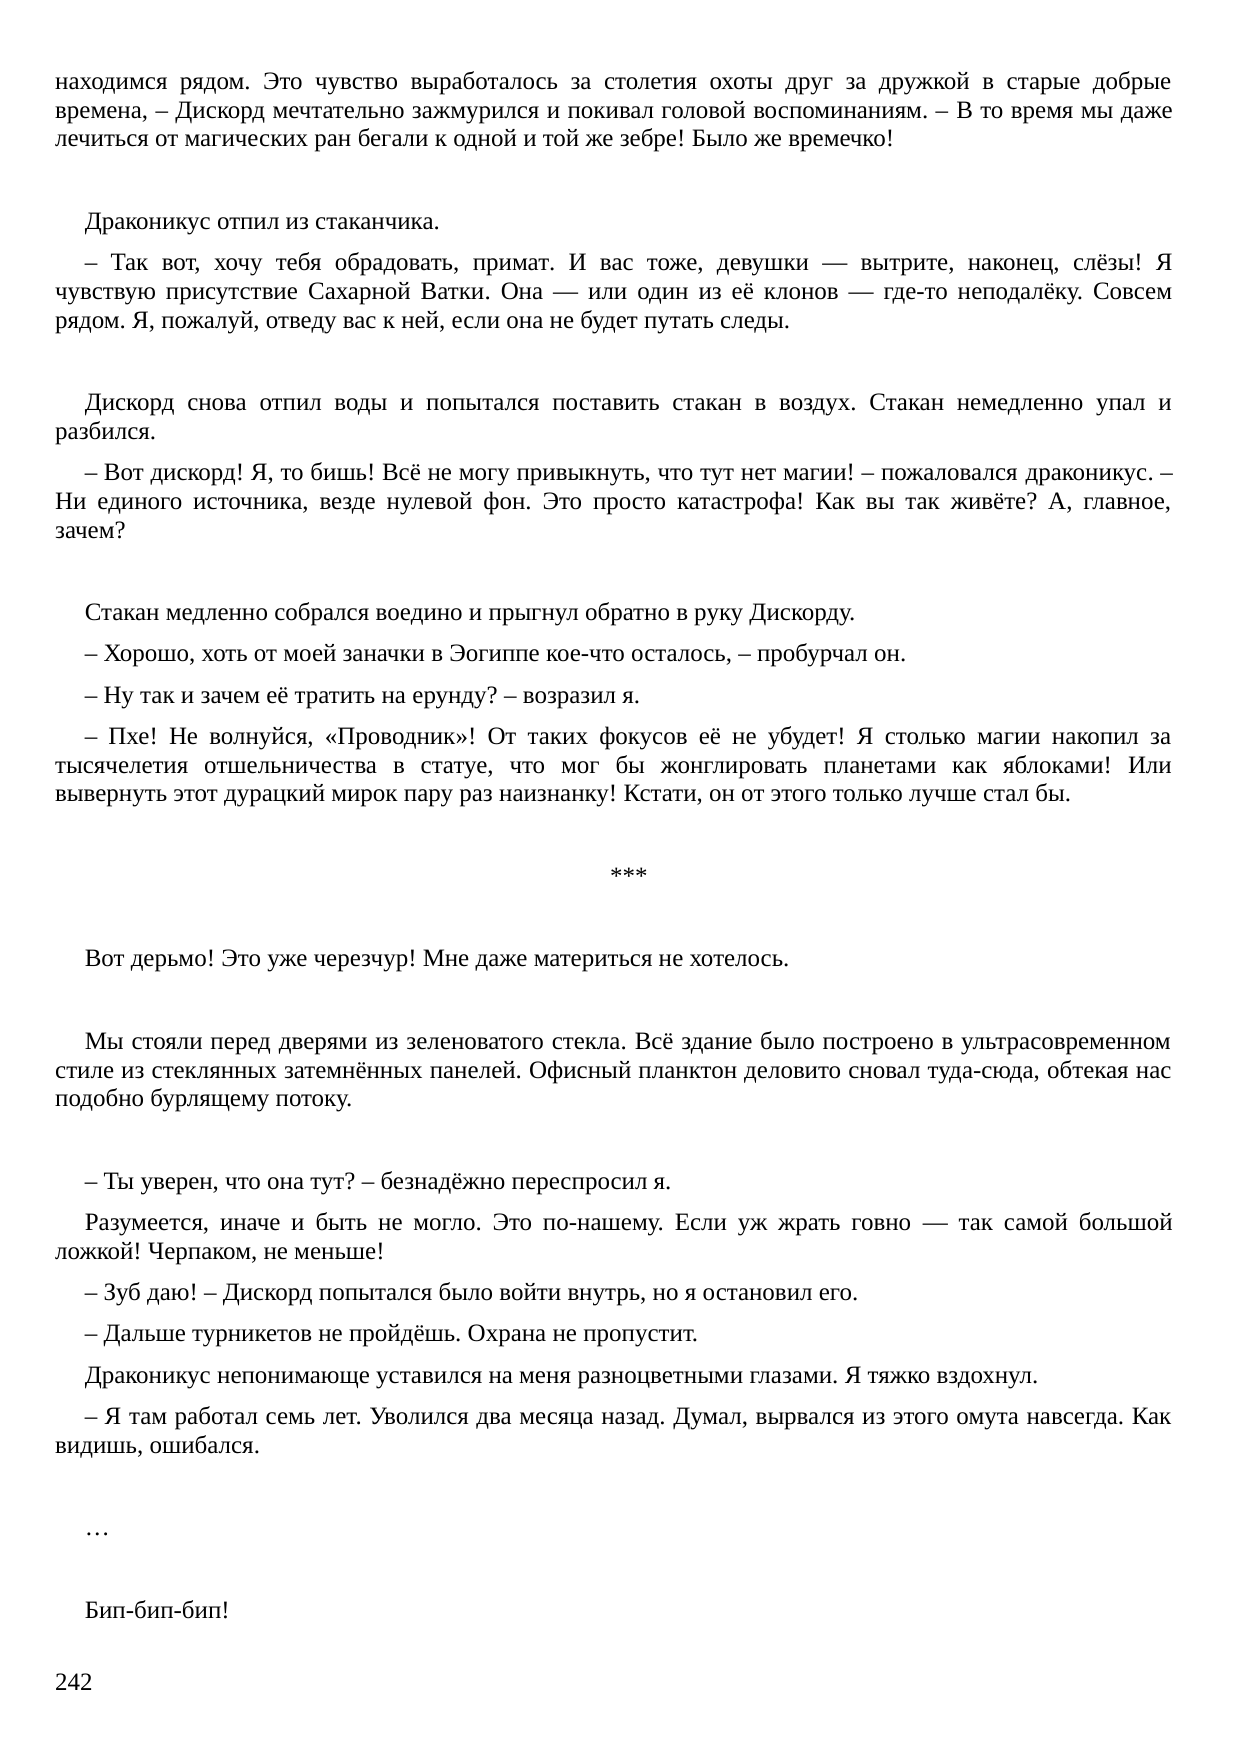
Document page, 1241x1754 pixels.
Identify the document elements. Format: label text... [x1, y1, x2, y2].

text Драконикус непонимающе уставился на меня разноцветными глазами. Я тяжко вздохнул. [55, 1360, 1173, 1388]
text находимся рядом. Это чувство выработалось за столетия охоты друг за дружкой в старые добрые времена, – Дискорд мечтательно зажмурился и покивал головой воспоминаниям. – В то время мы даже лечиться от магических ран бегали к одной и той же зебре! Было же времечко! [55, 66, 1173, 152]
text – Ты уверен, что она тут? – безнадёжно переспросил я. [55, 1166, 1173, 1195]
text – Вот дискорд! Я, то бишь! Всё не могу привыкнуть, что тут нет магии! – пожаловался драконикус. – Ни единого источника, везде нулевой фон. Это просто катастрофа! Как вы так живёте? А, главное, зачем? [55, 457, 1173, 543]
text Вот дерьмо! Это уже черезчур! Мне даже материться не хотелось. [55, 943, 1173, 972]
text – Я там работал семь лет. Уволился два месяца назад. Думал, вырвался из этого омута навсегда. Как видишь, ошибался. [55, 1401, 1173, 1458]
text *** [55, 861, 1173, 890]
text Разумеется, иначе и быть не могло. Это по-нашему. Если уж жрать говно — так самой большой ложкой! Черпаком, не меньше! [55, 1207, 1173, 1265]
text Мы стояли перед дверями из зеленоватого стекла. Всё здание было построено в ультрасовременном стиле из стеклянных затемнённых панелей. Офисный планктон деловито сновал туда-сюда, обтекая нас подобно бурлящему потоку. [55, 1026, 1173, 1112]
text – Ну так и зачем её тратить на ерунду? – возразил я. [55, 680, 1173, 708]
text – Так вот, хочу тебя обрадовать, примат. И вас тоже, девушки — вытрите, наконец, слёзы! Я чувствую присутствие Сахарной Ватки. Она — или один из её клонов — где-то неподалёку. Совсем рядом. Я, пожалуй, отведу вас к ней, если она не будет путать следы. [55, 247, 1173, 333]
text – Зуб даю! – Дискорд попытался было войти внутрь, но я остановил его. [55, 1277, 1173, 1306]
text Дискорд снова отпил воды и попытался поставить стакан в воздух. Стакан немедленно упал и разбился. [55, 387, 1173, 445]
text – Дальше турникетов не пройдёшь. Охрана не пропустит. [55, 1318, 1173, 1347]
text Драконикус отпил из стаканчика. [55, 206, 1173, 235]
text Стакан медленно собрался воедино и прыгнул обратно в руку Дискорду. [55, 597, 1173, 626]
text – Хорошо, хоть от моей заначки в Эогиппе кое-что осталось, – пробурчал он. [55, 638, 1173, 667]
text Бип-бип-бип! [55, 1595, 1173, 1623]
text – Пхе! Не волнуйся, «Проводник»! От таких фокусов её не убудет! Я столько магии накопил за тысячелетия отшельничества в статуе, что мог бы жонглировать планетами как яблоками! Или вывернуть этот дурацкий мирок пару раз наизнанку! Кстати, он от этого только лучше стал бы. [55, 721, 1173, 807]
text … [55, 1512, 1173, 1541]
